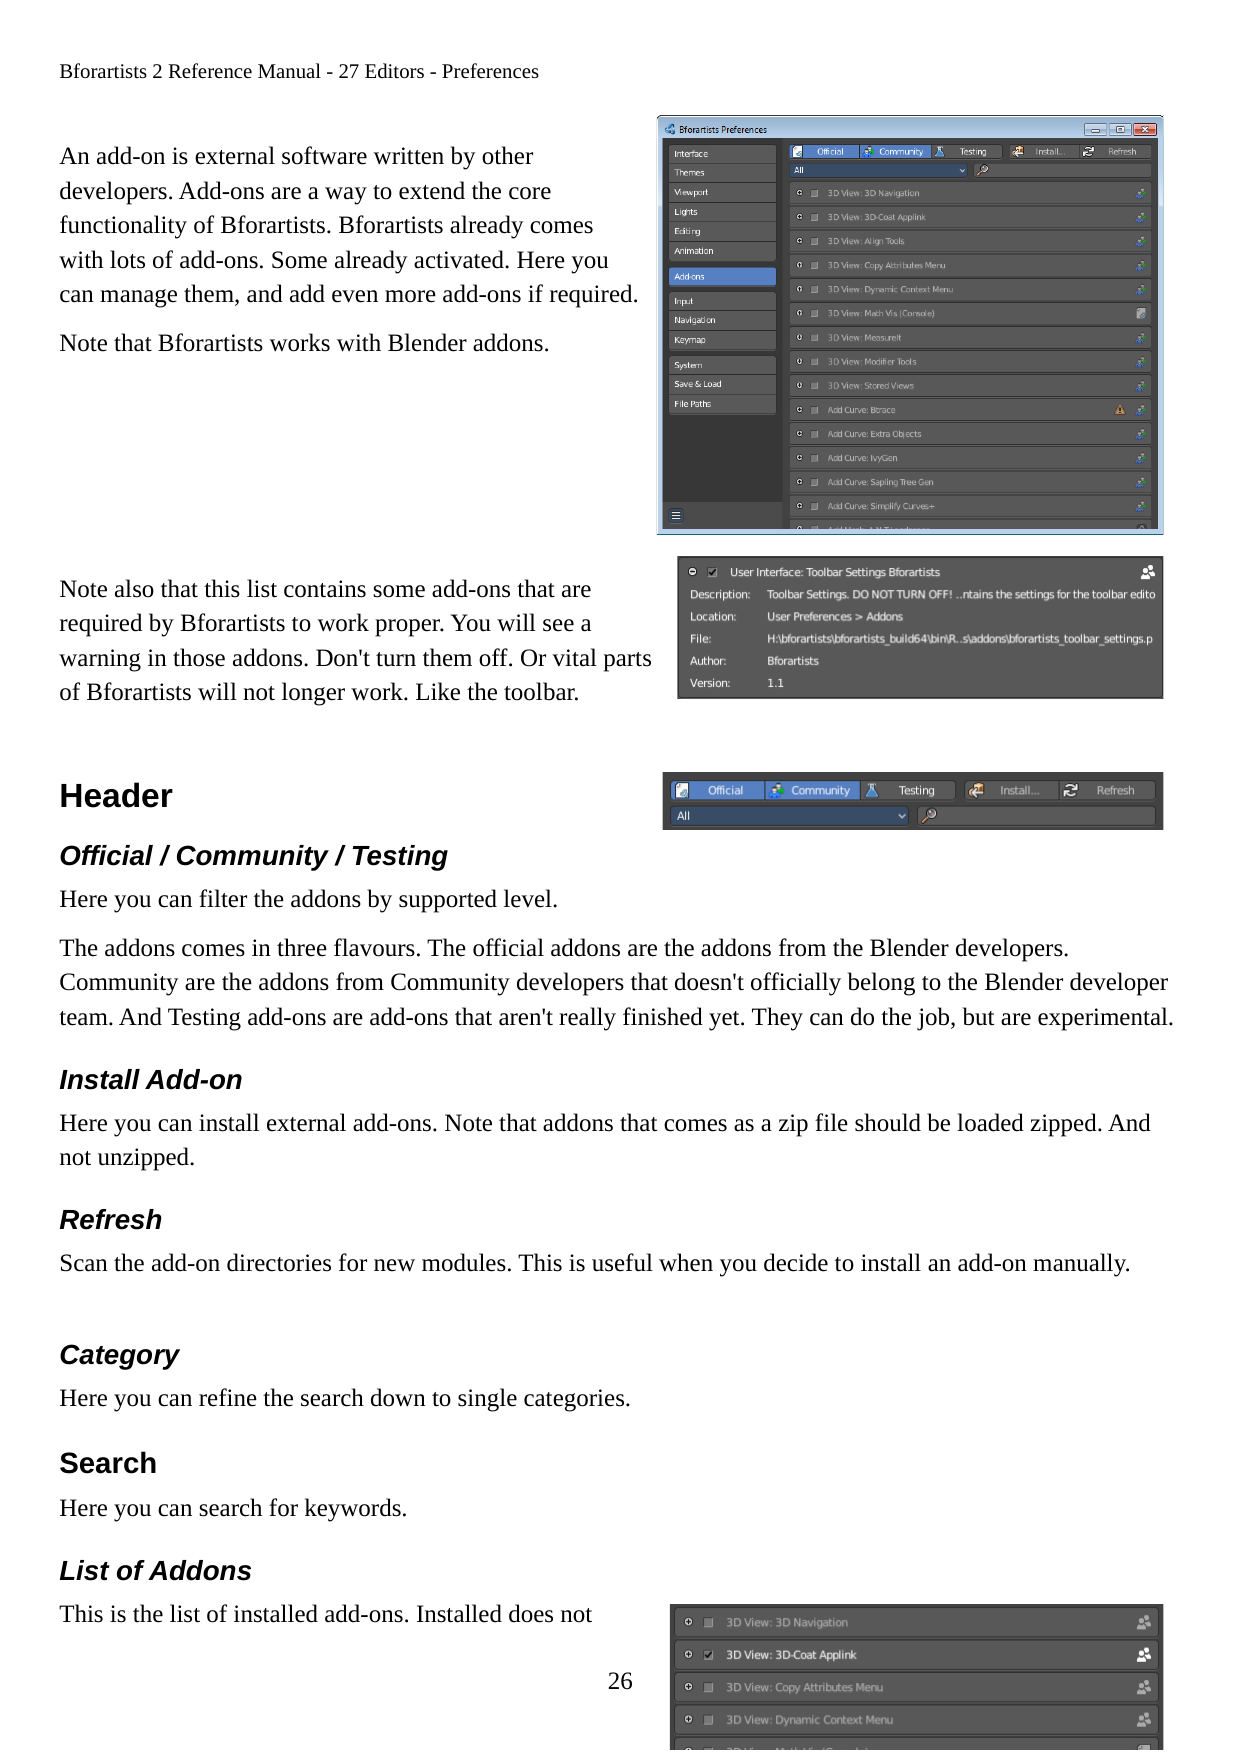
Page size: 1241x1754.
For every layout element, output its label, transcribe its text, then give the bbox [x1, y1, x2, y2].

subtitle Refresh [59, 1204, 1181, 1236]
picture [669, 1604, 1164, 1750]
text Note that Bforartists works with Blender addons. [59, 328, 656, 357]
subtitle [1164, 776, 1181, 814]
text An add-on is external software written by other developers. Add-ons are a way to extend the core functionality of Bforartists. Bforartists already comes with lots of add-ons. Some already activated. Here you can manage them, and add even more add-ons if required. [59, 141, 656, 308]
text This is the list of installed add-ons. Installed does not [59, 1599, 1181, 1627]
subtitle Header [59, 776, 662, 814]
text Here you can search for keywords. [59, 1493, 1181, 1521]
text Scan the add-on directories for new modules. This is useful when you decide to install an add-on manually. [59, 1248, 1181, 1277]
subtitle Search [59, 1446, 1181, 1480]
text Note also that this list contains some add-ons that are required by Bforartists to work proper. You will see a warning in those addons. Don't turn them off. Or vital parts of Bforartists will not longer work. Like the toolbar. [59, 574, 1181, 706]
subtitle Install Add-on [59, 1063, 1181, 1095]
subtitle Official / Community / Testing [59, 839, 1181, 871]
text Here you can filter the addons by supported level. [59, 884, 1181, 912]
subtitle Category [59, 1338, 1181, 1370]
text Here you can refine the search down to single categories. [59, 1383, 1181, 1412]
picture [656, 115, 1164, 535]
subtitle List of Addons [59, 1554, 1181, 1586]
text The addons comes in three flavours. The official addons are the addons from the Blender developers. Community are the addons from Community developers that doesn't officially belong to the Blender developer team. And Testing add-ons are add-ons that aren't really finished yet. They can do the job, but are experimental. [59, 933, 1181, 1031]
picture [677, 556, 1164, 699]
text Here you can install external add-ons. Note that addons that comes as a zip file should be loaded zipped. And not unzipped. [59, 1108, 1181, 1171]
